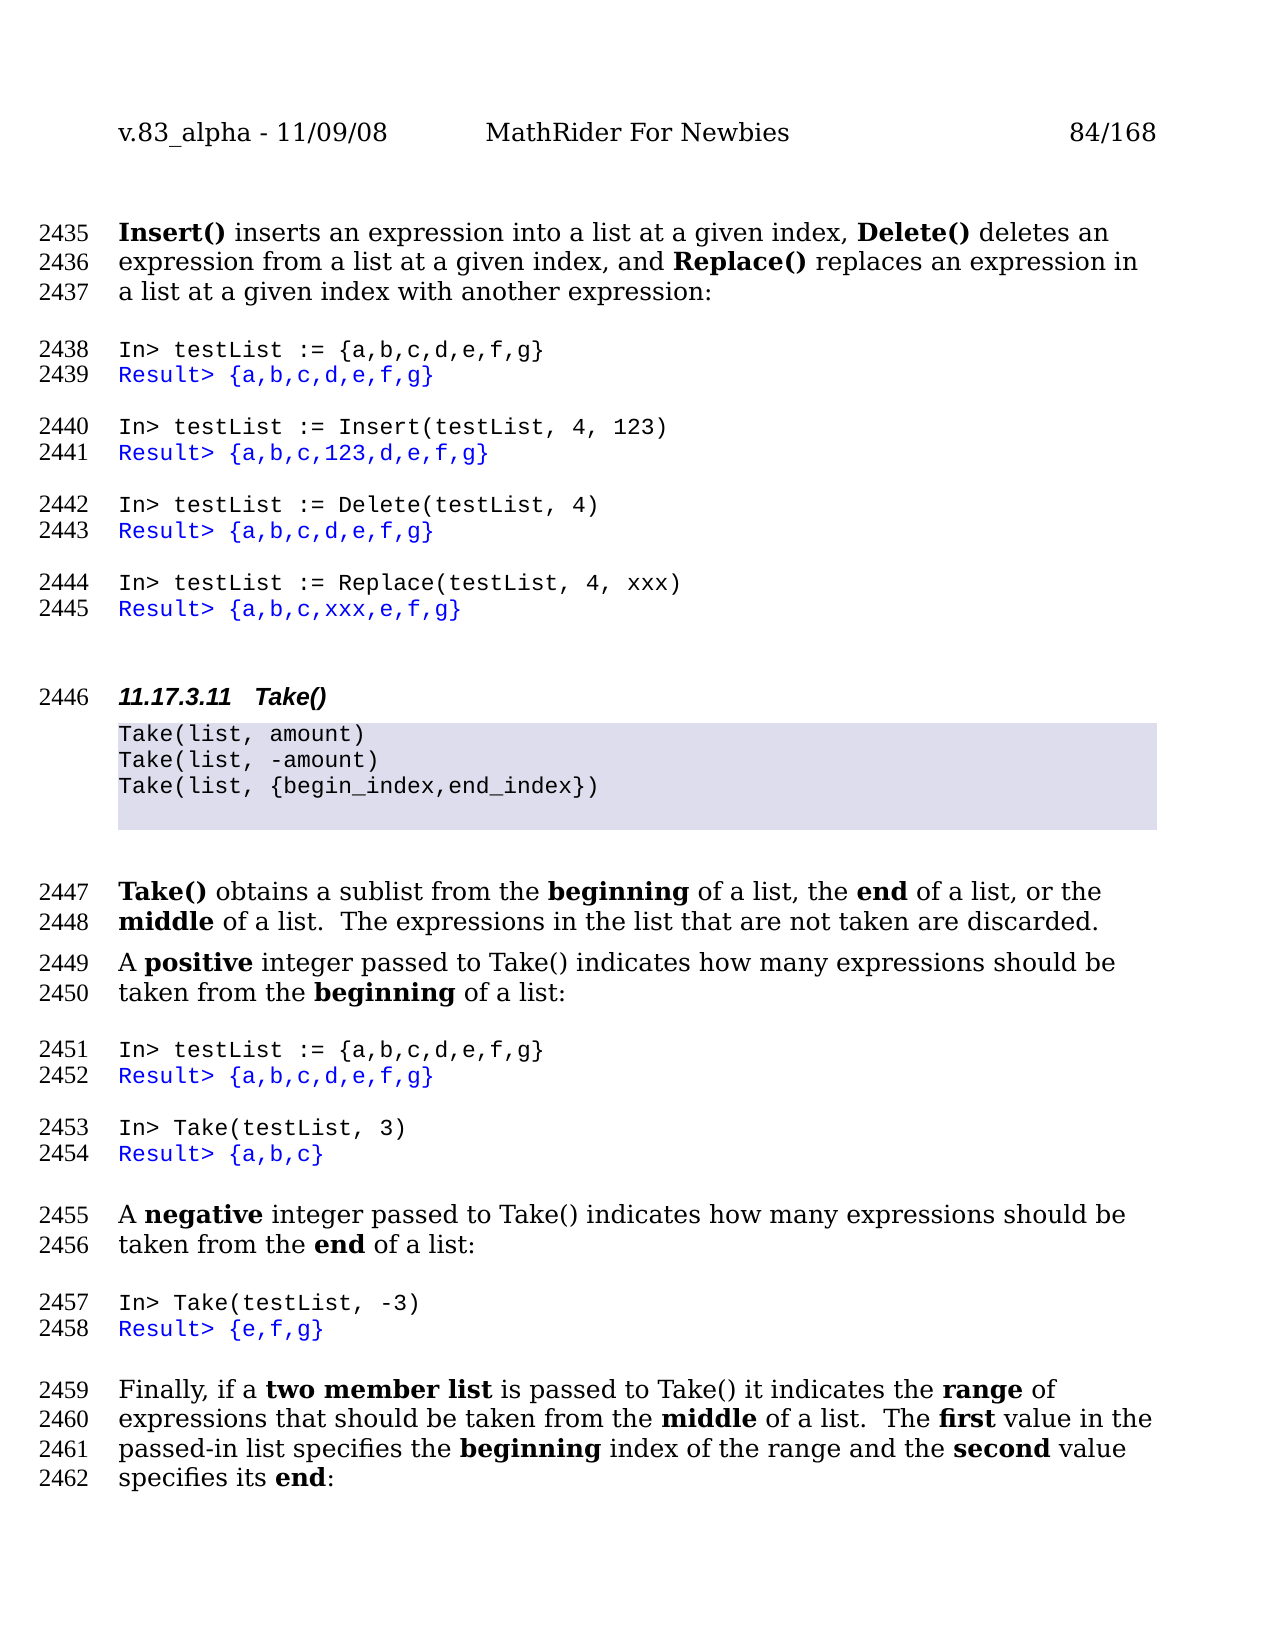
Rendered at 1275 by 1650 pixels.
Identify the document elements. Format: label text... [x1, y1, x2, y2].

text Result> {a,b,c,123,d,e,f,g} [118, 442, 1157, 468]
text A positive integer passed to Take() indicates how many expressions should be taken from the beginning of a list: [118, 948, 1157, 1007]
text Result> {a,b,c,d,e,f,g} [118, 1065, 1157, 1091]
text Result> {e,f,g} [118, 1317, 1157, 1343]
text Result> {a,b,c} [118, 1143, 1157, 1168]
text Finally, if a two member list is passed to Take() it indicates the range of expressions that should be taken from the middle of a list. The first value in the passed-in list specifies the beginning index of the range and the second value specifies its end: [118, 1375, 1157, 1493]
text In> testList := Insert(testList, 4, 123) [118, 416, 1157, 442]
text Insert() inserts an expression into a list at a given index, Delete() deletes an expression from a list at a given index, and Replace() replaces an expression in a list at a given index with another expression: [118, 218, 1157, 306]
text In> testList := Delete(testList, 4) [118, 493, 1157, 519]
text Take() obtains a sublist from the beginning of a list, the end of a list, or the middle of a list. The expressions in the list that are not taken are discarded. [118, 877, 1157, 936]
text Result> {a,b,c,d,e,f,g} [118, 364, 1157, 390]
text In> testList := {a,b,c,d,e,f,g} [118, 338, 1157, 364]
subtitle Take() [118, 682, 1157, 711]
text A negative integer passed to Take() indicates how many expressions should be taken from the end of a list: [118, 1201, 1157, 1259]
text In> Take(testList, 3) [118, 1117, 1157, 1143]
text In> Take(testList, -3) [118, 1291, 1157, 1317]
text In> testList := Replace(testList, 4, xxx) [118, 571, 1157, 597]
text In> testList := {a,b,c,d,e,f,g} [118, 1039, 1157, 1065]
text Result> {a,b,c,d,e,f,g} [118, 519, 1157, 545]
text Result> {a,b,c,xxx,e,f,g} [118, 597, 1157, 623]
table_header Take(list, amount) Take(list, -amount) Take(list, {begin_index,end_index}) [118, 723, 1157, 830]
